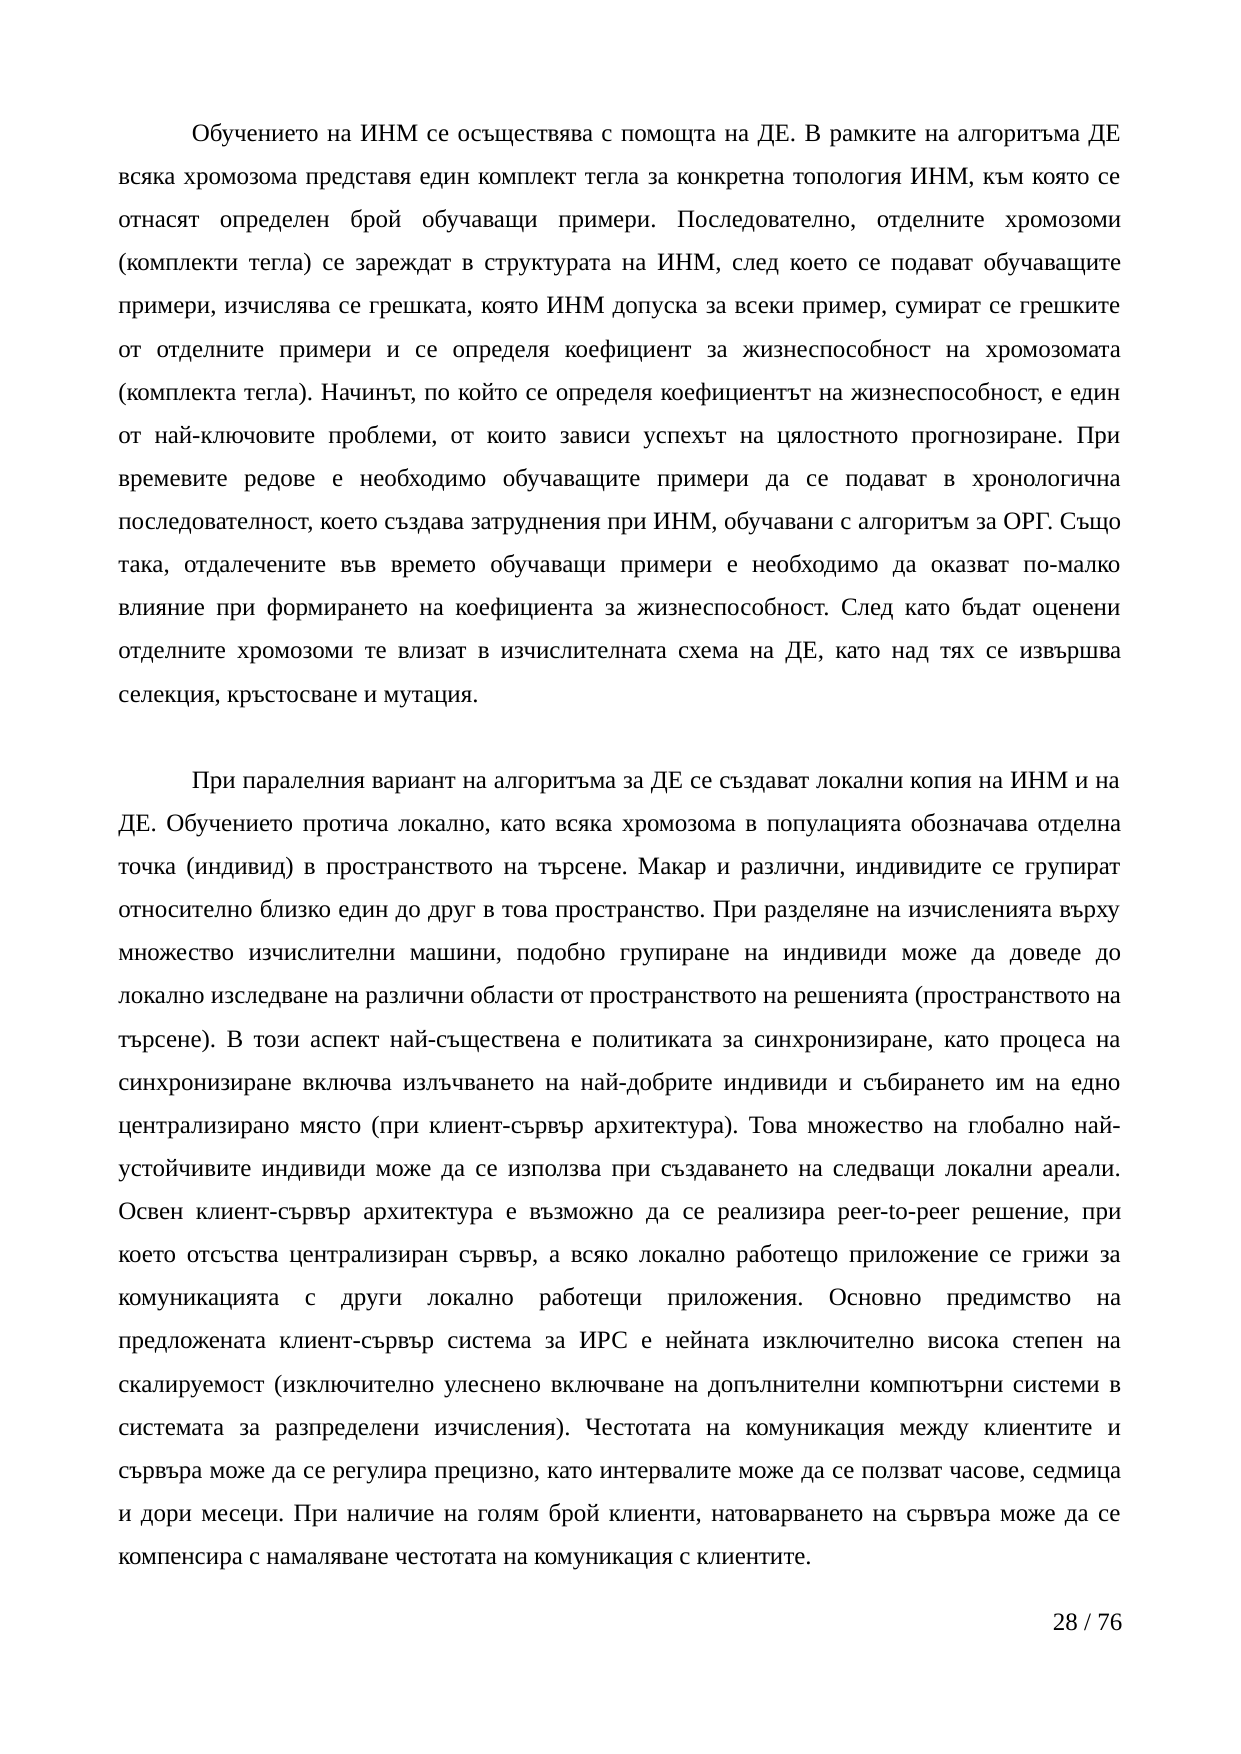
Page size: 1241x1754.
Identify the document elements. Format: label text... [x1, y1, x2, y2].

text Обучението на ИНМ се осъществява с помощта на ДЕ. В рамките на алгоритъма ДЕ всяка хромозома представя един комплект тегла за конкретна топология ИНМ, към която се отнасят определен брой обучаващи примери. Последователно, отделните хромозоми (комплекти тегла) се зареждат в структурата на ИНМ, след което се подават обучаващите примери, изчислява се грешката, която ИНМ допуска за всеки пример, сумират се грешките от отделните примери и се определя коефициент за жизнеспособност на хромозомата (комплекта тегла). Начинът, по който се определя коефициентът на жизнеспособност, е един от най-ключовите проблеми, от които зависи успехът на цялостното прогнозиране. При времевите редове е необходимо обучаващите примери да се подават в хронологична последователност, което създава затруднения при ИНМ, обучавани с алгоритъм за ОРГ. Също така, отдалечените във времето обучаващи примери е необходимо да оказват по-малко влияние при формирането на коефициента за жизнеспособност. След като бъдат оценени отделните хромозоми те влизат в изчислителната схема на ДЕ, като над тях се извършва селекция, кръстосване и мутация. [118, 118, 1122, 707]
text При паралелния вариант на алгоритъма за ДЕ се създават локални копия на ИНМ и на ДЕ. Обучението протича локално, като всяка хромозома в популацията обозначава отделна точка (индивид) в пространството на търсене. Макар и различни, индивидите се групират относително близко един до друг в това пространство. При разделяне на изчисленията върху множество изчислителни машини, подобно групиране на индивиди може да доведе до локално изследване на различни области от пространството на решенията (пространството на търсене). В този аспект най-съществена е политиката за синхронизиране, като процеса на синхронизиране включва излъчването на най-добрите индивиди и събирането им на едно централизирано място (при клиент-сървър архитектура). Това множество на глобално най-устойчивите индивиди може да се използва при създаването на следващи локални ареали. Освен клиент-сървър архитектура е възможно да се реализира peer-to-peer решение, при което отсъства централизиран сървър, а всяко локално работещо приложение се грижи за комуникацията с други локално работещи приложения. Основно предимство на предложената клиент-сървър система за ИРС е нейната изключително висока степен на скалируемост (изключително улеснено включване на допълнителни компютърни системи в системата за разпределени изчисления). Честотата на комуникация между клиентите и сървъра може да се регулира прецизно, като интервалите може да се ползват часове, седмица и дори месеци. При наличие на голям брой клиенти, натоварването на сървъра може да се компенсира с намаляване честотата на комуникация с клиентите. [118, 765, 1122, 1570]
